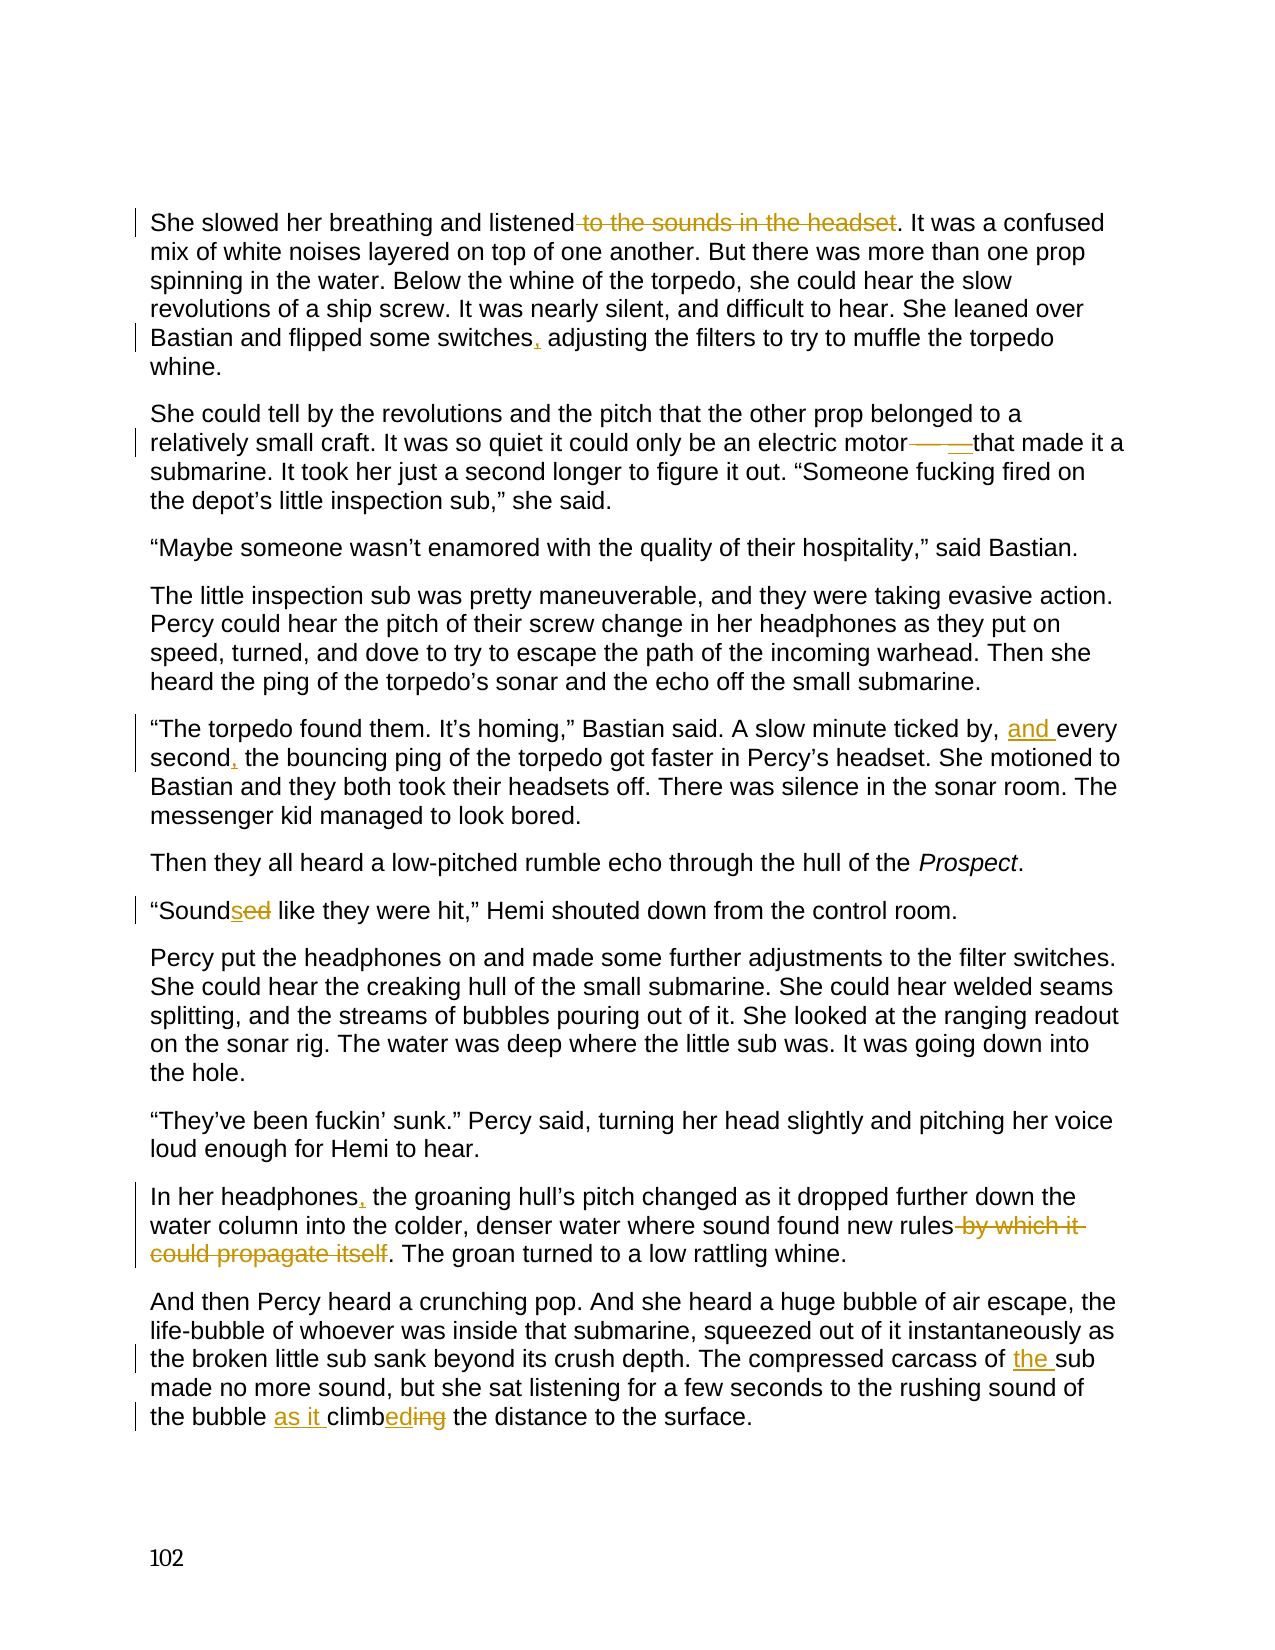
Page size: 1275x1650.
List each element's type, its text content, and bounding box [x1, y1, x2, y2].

text She could tell by the revolutions and the pitch that the other prop belonged to a relatively small craft. It was so quiet it could only be an electric motor—that made it a submarine. It took her just a second longer to figure it out. “Someone fucking fired on the depot’s little inspection sub,” she said. [150, 399, 1125, 514]
text Then they all heard a low-pitched rumble echo through the hull of the Prospect. [150, 848, 1125, 877]
text “They’ve been fuckin’ sunk.” Percy said, turning her head slightly and pitching her voice loud enough for Hemi to hear. [150, 1106, 1125, 1163]
text And then Percy heard a crunching pop. And she heard a huge bubble of air escape, the life-bubble of whoever was inside that submarine, squeezed out of it instantaneously as the broken little sub sank beyond its crush depth. The compressed carcass of the sub made no more sound, but she sat listening for a few seconds to the rushing sound of the bubble as it climbed the distance to the surface. [150, 1287, 1125, 1431]
text “The torpedo found them. It’s homing,” Bastian said. A slow minute ticked by, and every second, the bouncing ping of the torpedo got faster in Percy’s headset. She motioned to Bastian and they both took their headsets off. There was silence in the sonar room. The messenger kid managed to look bored. [150, 714, 1125, 829]
text She slowed her breathing and listened. It was a confused mix of white noises layered on top of one another. But there was more than one prop spinning in the water. Below the whine of the torpedo, she could hear the slow revolutions of a ship screw. It was nearly silent, and difficult to hear. She leaned over Bastian and flipped some switches, adjusting the filters to try to muffle the torpedo whine. [150, 208, 1125, 381]
text Percy put the headphones on and made some further adjustments to the filter switches. She could hear the creaking hull of the small submarine. She could hear welded seams splitting, and the streams of bubbles pouring out of it. She looked at the ranging readout on the sonar rig. The water was deep where the little sub was. It was going down into the hole. [150, 943, 1125, 1087]
text “Maybe someone wasn’t enamored with the quality of their hospitality,” said Bastian. [150, 533, 1125, 562]
text “Sounds like they were hit,” Hemi shouted down from the control room. [150, 896, 1125, 924]
text In her headphones, the groaning hull’s pitch changed as it dropped further down the water column into the colder, denser water where sound found new rules. The groan turned to a low rattling whine. [150, 1182, 1125, 1268]
text The little inspection sub was pretty maneuverable, and they were taking evasive action. Percy could hear the pitch of their screw change in her headphones as they put on speed, turned, and dove to try to escape the path of the incoming warhead. Then she heard the ping of the torpedo’s sonar and the echo off the small submarine. [150, 581, 1125, 696]
